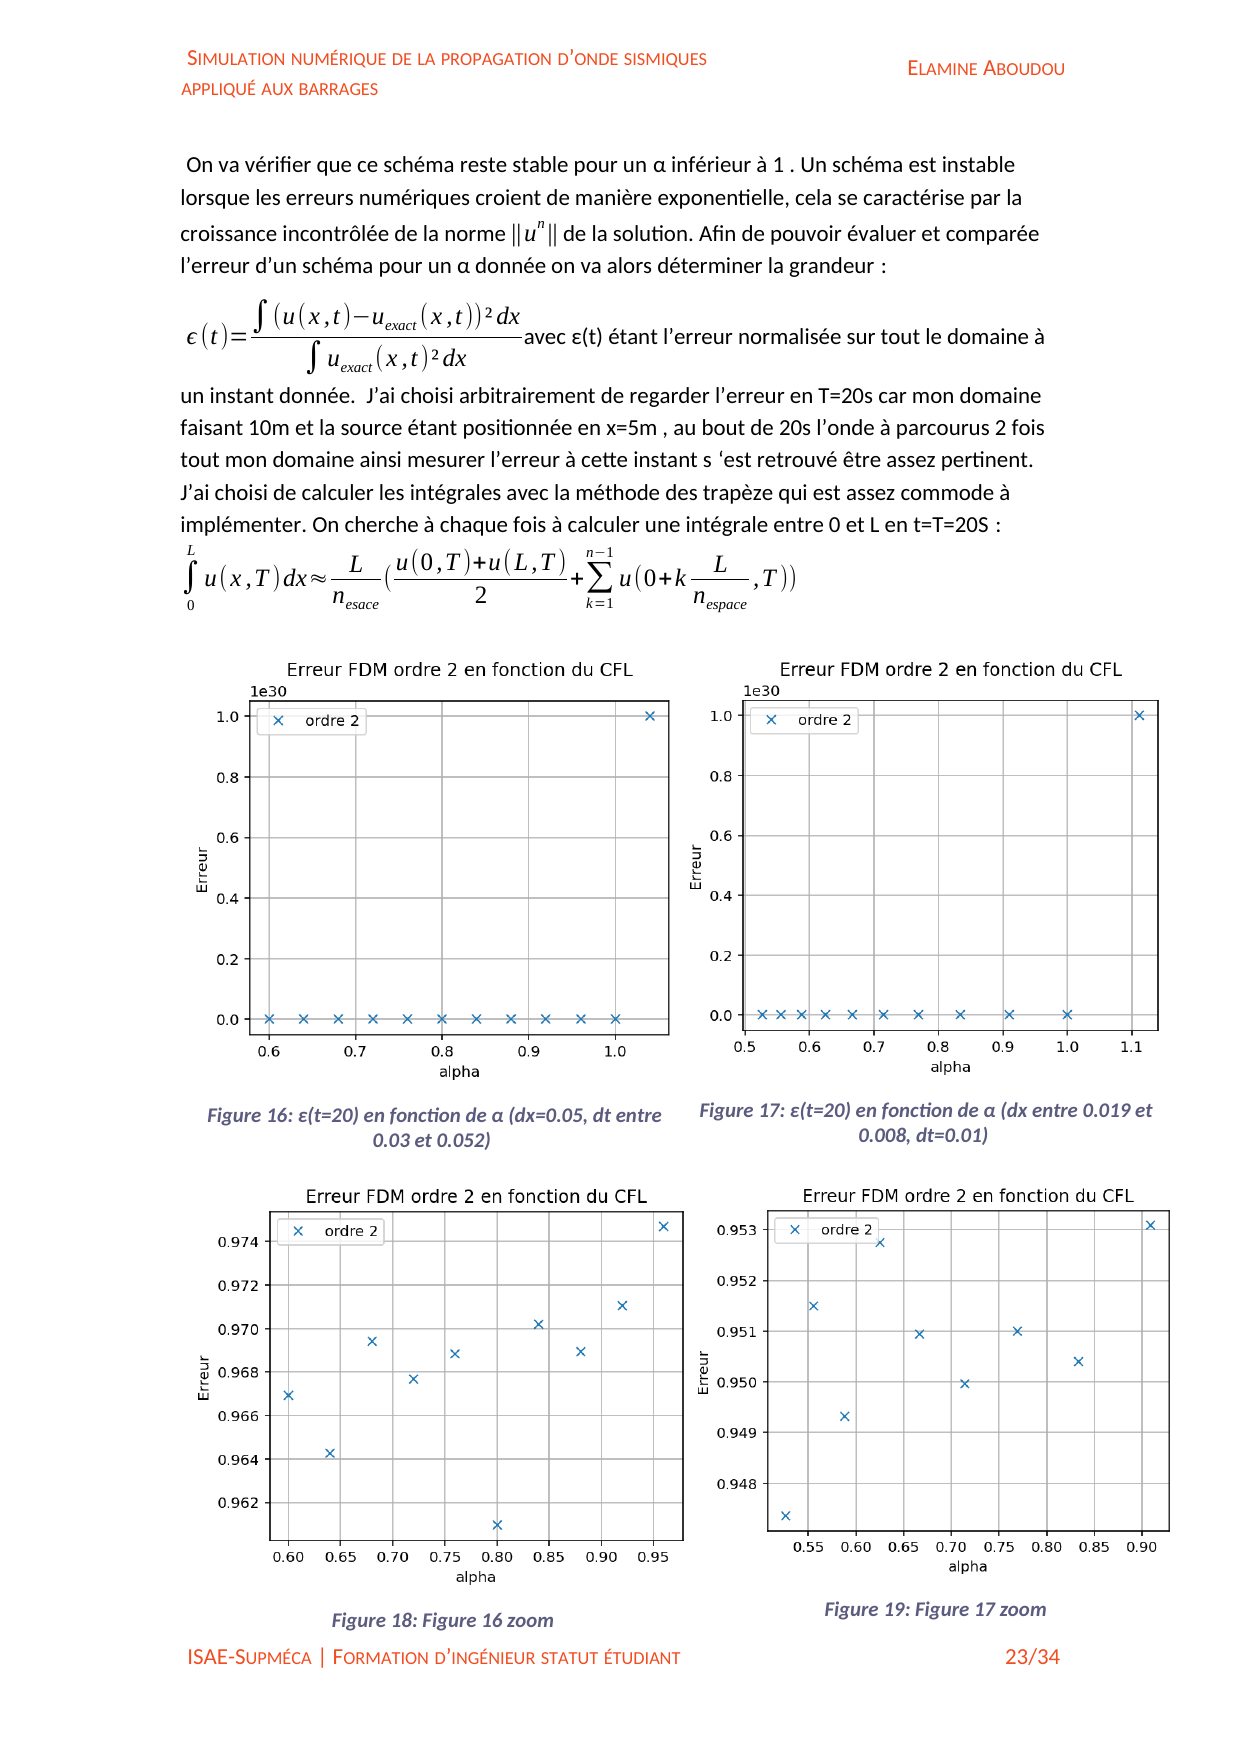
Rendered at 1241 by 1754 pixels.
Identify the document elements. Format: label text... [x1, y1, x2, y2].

text Figure 18: Figure 16 zoom [187, 1595, 693, 1632]
picture [184, 651, 1168, 1090]
picture [186, 1178, 1179, 1595]
text On va vérifier que ce schéma reste stable pour un α inférieur à 1 . Un schéma est instable lorsque les erreurs numériques croient de manière exponentielle, cela se caractérise par la croissance incontrôlée de la norme de la solution. Afin de pouvoir évaluer et comparée l’erreur d’un schéma pour un α donnée on va alors déterminer la grandeur : [180, 151, 1060, 279]
text avec ε(t) étant l’erreur normalisée sur tout le domaine à un instant donnée. J’ai choisi arbitrairement de regarder l’erreur en T=20s car mon domaine faisant 10m et la source étant positionnée en x=5m , au bout de 20s l’onde à parcourus 2 fois tout mon domaine ainsi mesurer l’erreur à cette instant s ‘est retrouvé être assez pertinent. J’ai choisi de calculer les intégrales avec la méthode des trapèze qui est assez commode à implémenter. On cherche à chaque fois à calculer une intégrale entre 0 et L en t=T=20S : [180, 298, 1060, 613]
text Figure 17: ε(t=20) en fonction de α (dx entre 0.019 et 0.008, dt=0.01) [679, 1085, 1168, 1148]
text Figure 19: Figure 17 zoom [686, 1584, 1179, 1621]
text Figure 16: ε(t=20) en fonction de α (dx=0.05, dt entre 0.03 et 0.052) [184, 1090, 679, 1153]
